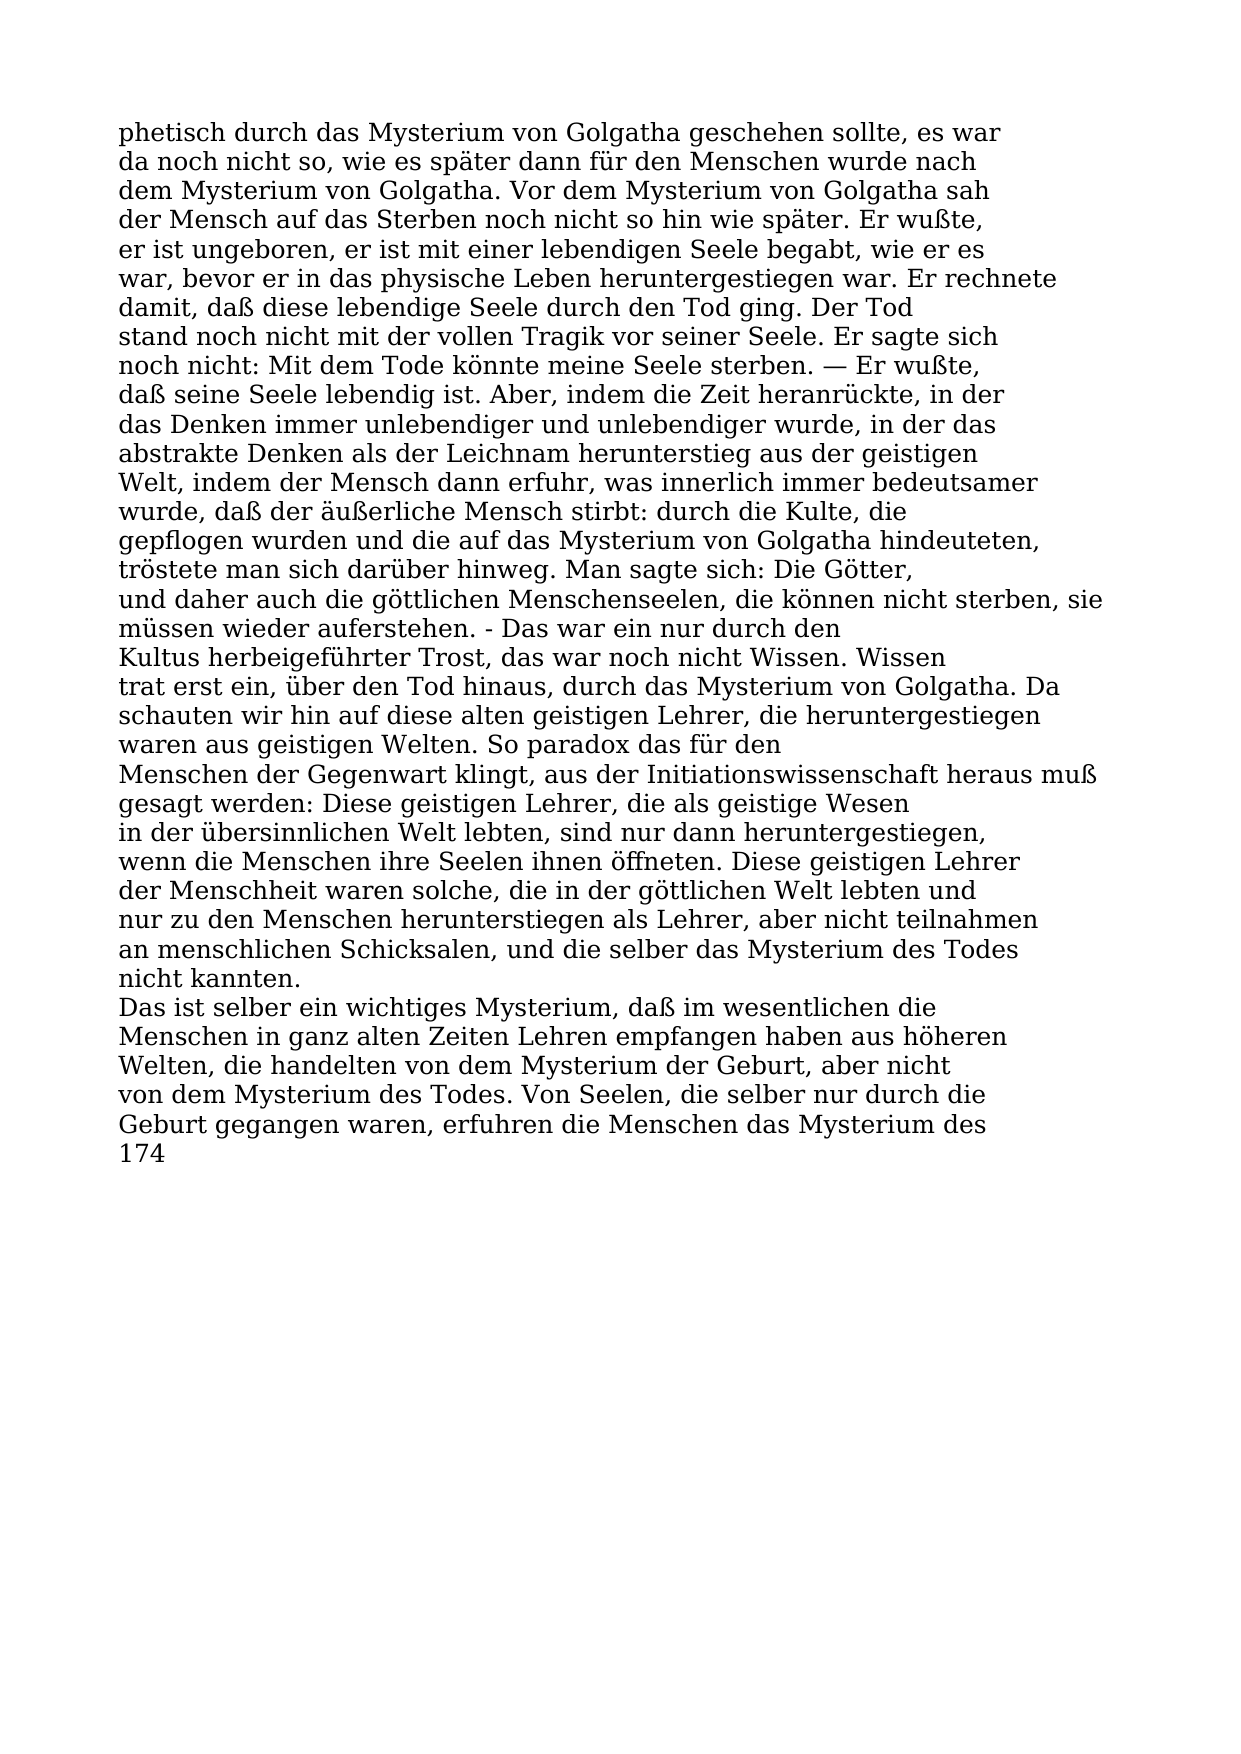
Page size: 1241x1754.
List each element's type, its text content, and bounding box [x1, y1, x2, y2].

text dem Mysterium von Golgatha. Vor dem Mysterium von Golgatha sah [118, 176, 1122, 206]
text an menschlichen Schicksalen, und die selber das Mysterium des Todes [118, 935, 1122, 964]
text war, bevor er in das physische Leben heruntergestiegen war. Er rechnete damit, daß diese lebendige Seele durch den Tod ging. Der Tod [118, 264, 1122, 322]
text Geburt gegangen waren, erfuhren die Menschen das Mysterium des [118, 1110, 1122, 1139]
text und daher auch die göttlichen Menschenseelen, die können nicht sterben, sie müssen wieder auferstehen. - Das war ein nur durch den [118, 585, 1122, 643]
text der Mensch auf das Sterben noch nicht so hin wie später. Er wußte, [118, 206, 1122, 235]
text daß seine Seele lebendig ist. Aber, indem die Zeit heranrückte, in der [118, 381, 1122, 410]
text Welten, die handelten von dem Mysterium der Geburt, aber nicht [118, 1051, 1122, 1081]
text in der übersinnlichen Welt lebten, sind nur dann heruntergestiegen, [118, 818, 1122, 847]
text da noch nicht so, wie es später dann für den Menschen wurde nach [118, 147, 1122, 176]
text er ist ungeboren, er ist mit einer lebendigen Seele begabt, wie er es [118, 235, 1122, 264]
text noch nicht: Mit dem Tode könnte meine Seele sterben. — Er wußte, [118, 351, 1122, 381]
text 174 [118, 1139, 1122, 1168]
text Das ist selber ein wichtiges Mysterium, daß im wesentlichen die [118, 993, 1122, 1022]
text stand noch nicht mit der vollen Tragik vor seiner Seele. Er sagte sich [118, 322, 1122, 351]
text von dem Mysterium des Todes. Von Seelen, die selber nur durch die [118, 1081, 1122, 1110]
text gepflogen wurden und die auf das Mysterium von Golgatha hindeuteten, tröstete man sich darüber hinweg. Man sagte sich: Die Götter, [118, 526, 1122, 585]
text nicht kannten. [118, 964, 1122, 993]
text das Denken immer unlebendiger und unlebendiger wurde, in der das [118, 410, 1122, 439]
text Menschen der Gegenwart klingt, aus der Initiationswissenschaft heraus muß gesagt werden: Diese geistigen Lehrer, die als geistige Wesen [118, 760, 1122, 818]
text abstrakte Denken als der Leichnam herunterstieg aus der geistigen [118, 439, 1122, 468]
text phetisch durch das Mysterium von Golgatha geschehen sollte, es war [118, 118, 1122, 147]
text Kultus herbeigeführter Trost, das war noch nicht Wissen. Wissen [118, 643, 1122, 672]
text wenn die Menschen ihre Seelen ihnen öffneten. Diese geistigen Lehrer [118, 847, 1122, 876]
text Menschen in ganz alten Zeiten Lehren empfangen haben aus höheren [118, 1022, 1122, 1051]
text nur zu den Menschen herunterstiegen als Lehrer, aber nicht teilnahmen [118, 906, 1122, 935]
text der Menschheit waren solche, die in der göttlichen Welt lebten und [118, 876, 1122, 906]
text trat erst ein, über den Tod hinaus, durch das Mysterium von Golgatha. Da schauten wir hin auf diese alten geistigen Lehrer, die heruntergestiegen waren aus geistigen Welten. So paradox das für den [118, 672, 1122, 760]
text Welt, indem der Mensch dann erfuhr, was innerlich immer bedeutsamer wurde, daß der äußerliche Mensch stirbt: durch die Kulte, die [118, 468, 1122, 526]
